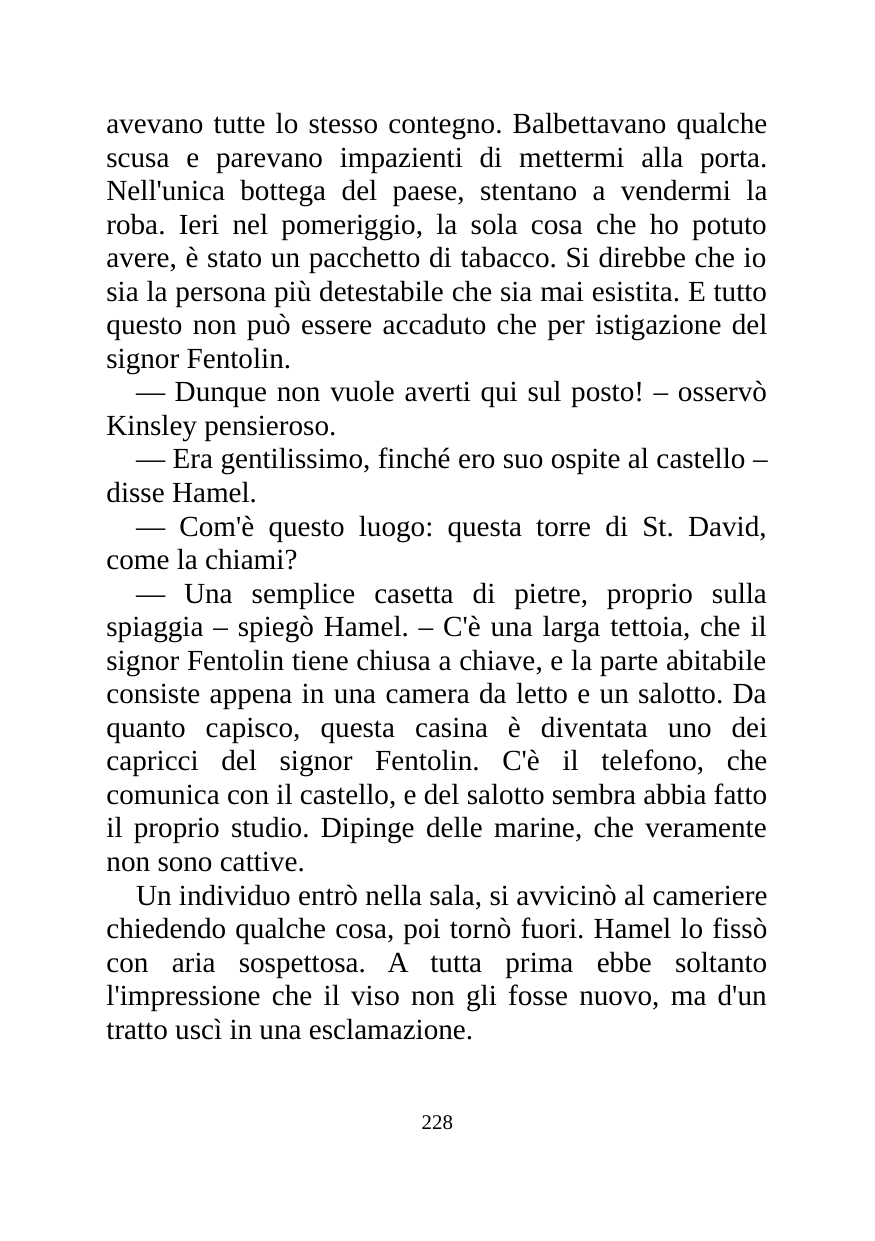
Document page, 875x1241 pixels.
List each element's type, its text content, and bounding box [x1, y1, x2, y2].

text — Era gentilissimo, finché ero suo ospite al castello – disse Hamel. [106, 442, 768, 509]
text Un individuo entrò nella sala, si avvicinò al cameriere chiedendo qualche cosa, poi tornò fuori. Hamel lo fissò con aria sospettosa. A tutta prima ebbe soltanto l'impressione che il viso non gli fosse nuovo, ma d'un tratto uscì in una esclamazione. [106, 878, 768, 1045]
text — Com'è questo luogo: questa torre di St. David, come la chiami? [106, 509, 768, 576]
text — Una semplice casetta di pietre, proprio sulla spiaggia – spiegò Hamel. – C'è una larga tettoia, che il signor Fentolin tiene chiusa a chiave, e la parte abitabile consiste appena in una camera da letto e un salotto. Da quanto capisco, questa casina è diventata uno dei capricci del signor Fentolin. C'è il telefono, che comunica con il castello, e del salotto sembra abbia fatto il proprio studio. Dipinge delle marine, che veramente non sono cattive. [106, 576, 768, 878]
text — Dunque non vuole averti qui sul posto! – osservò Kinsley pensieroso. [106, 374, 768, 442]
text avevano tutte lo stesso contegno. Balbettavano qualche scusa e parevano impazienti di mettermi alla porta. Nell'unica bottega del paese, stentano a vendermi la roba. Ieri nel pomeriggio, la sola cosa che ho potuto avere, è stato un pacchetto di tabacco. Si direbbe che io sia la persona più detestabile che sia mai esistita. E tutto questo non può essere accaduto che per istigazione del signor Fentolin. [106, 106, 768, 374]
